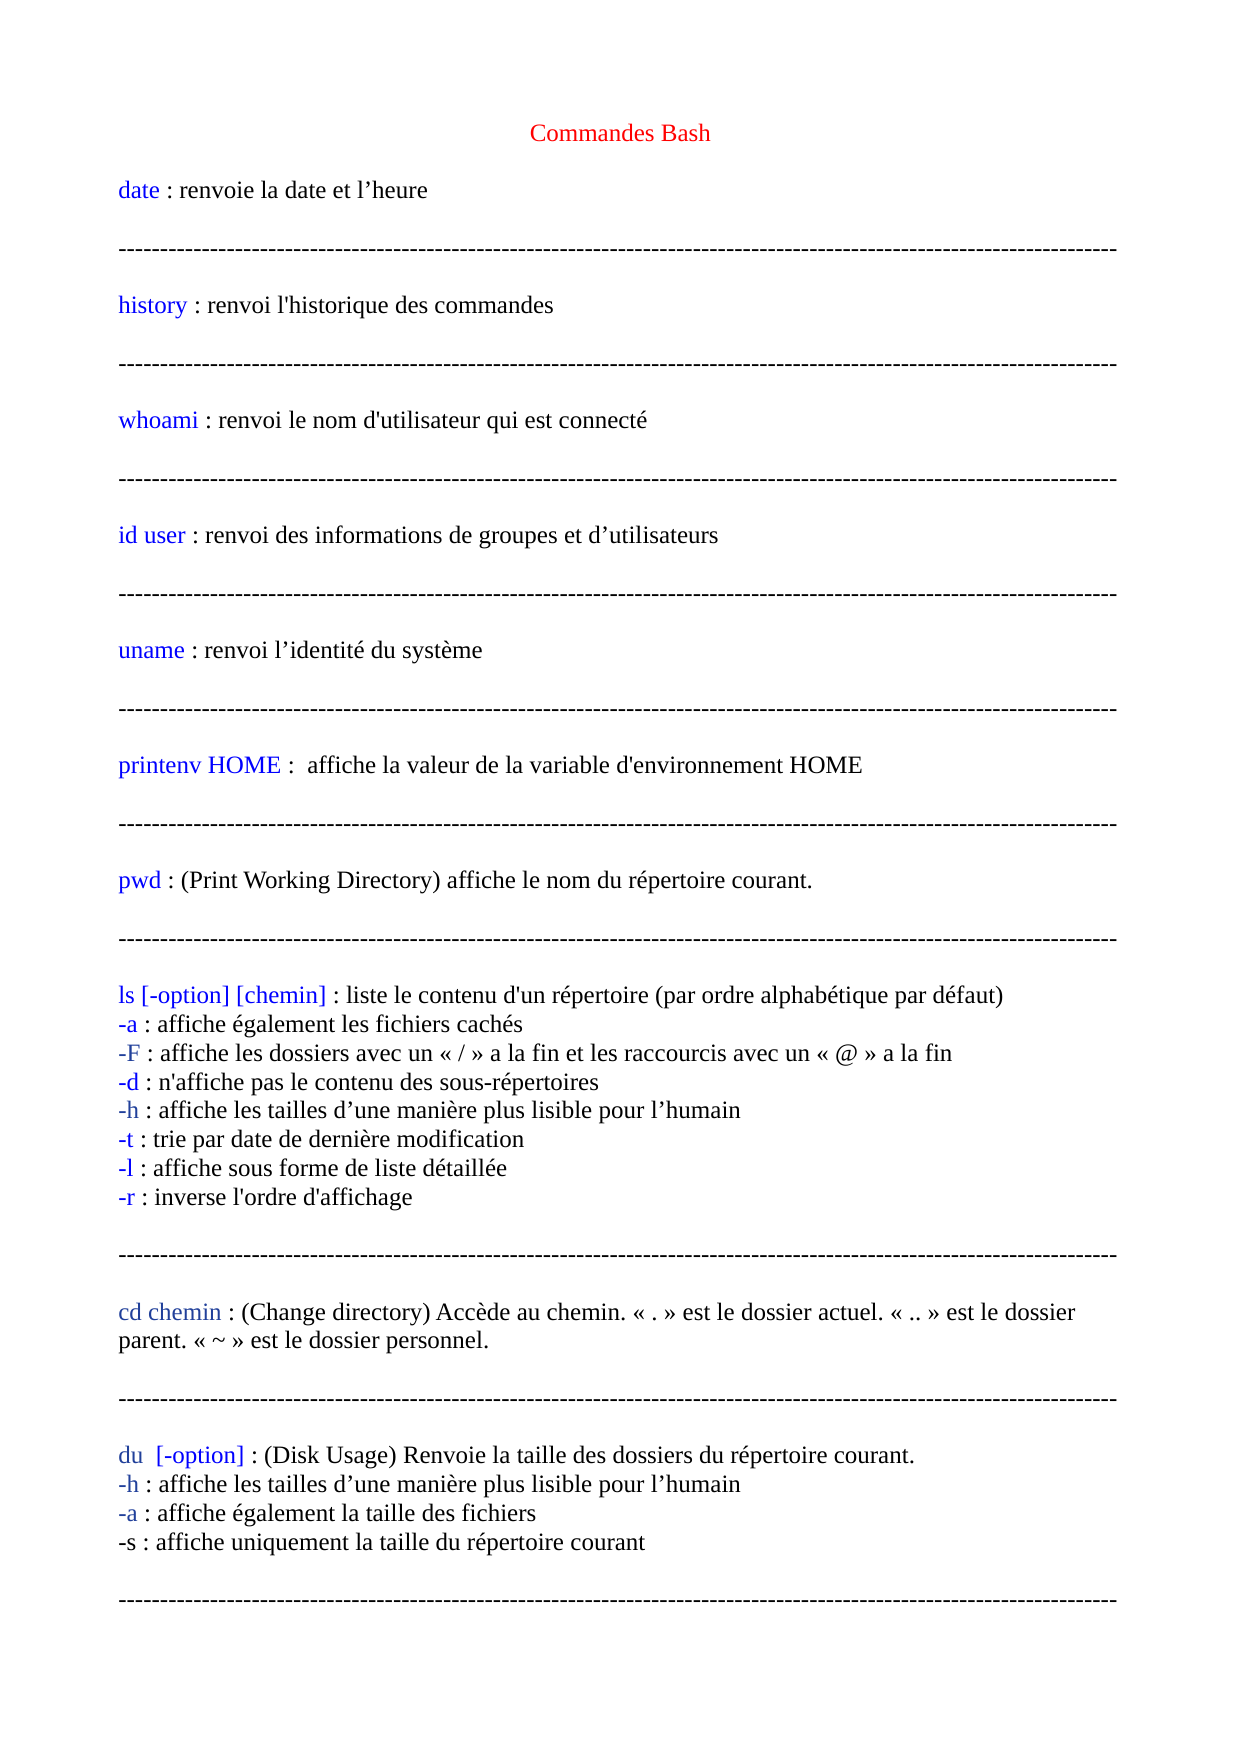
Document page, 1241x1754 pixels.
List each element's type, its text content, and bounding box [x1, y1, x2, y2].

text id user : renvoi des informations de groupes et d’utilisateurs [118, 521, 1122, 549]
text cd chemin : (Change directory) Accède au chemin. « . » est le dossier actuel. « .. » est le dossier parent. « ~ » est le dossier personnel. [118, 1297, 1122, 1354]
text -l : affiche sous forme de liste détaillée [118, 1153, 1122, 1182]
text ------------------------------------------------------------------------------------------------------------------------ [118, 1383, 1122, 1412]
text ------------------------------------------------------------------------------------------------------------------------ [118, 578, 1122, 607]
text Commandes Bash [118, 118, 1122, 147]
text history : renvoi l'historique des commandes [118, 291, 1122, 319]
text ------------------------------------------------------------------------------------------------------------------------ [118, 1584, 1122, 1613]
text -h : affiche les tailles d’une manière plus lisible pour l’humain [118, 1096, 1122, 1124]
text printenv HOME : affiche la valeur de la variable d'environnement HOME [118, 751, 1122, 779]
text ------------------------------------------------------------------------------------------------------------------------ [118, 808, 1122, 837]
text ls [-option] [chemin] : liste le contenu d'un répertoire (par ordre alphabétique par défaut) [118, 981, 1122, 1009]
text whoami : renvoi le nom d'utilisateur qui est connecté [118, 406, 1122, 434]
text ------------------------------------------------------------------------------------------------------------------------ [118, 463, 1122, 492]
text ------------------------------------------------------------------------------------------------------------------------ [118, 693, 1122, 722]
text ------------------------------------------------------------------------------------------------------------------------ [118, 348, 1122, 377]
text du [-option] : (Disk Usage) Renvoie la taille des dossiers du répertoire courant. [118, 1441, 1122, 1469]
text ------------------------------------------------------------------------------------------------------------------------ [118, 923, 1122, 952]
text -d : n'affiche pas le contenu des sous-répertoires [118, 1067, 1122, 1096]
text -r : inverse l'ordre d'affichage [118, 1182, 1122, 1211]
text -s : affiche uniquement la taille du répertoire courant [118, 1527, 1122, 1556]
text -a : affiche également les fichiers cachés [118, 1009, 1122, 1038]
text -h : affiche les tailles d’une manière plus lisible pour l’humain [118, 1469, 1122, 1498]
text -a : affiche également la taille des fichiers [118, 1498, 1122, 1527]
text uname : renvoi l’identité du système [118, 636, 1122, 664]
text -t : trie par date de dernière modification [118, 1124, 1122, 1153]
text ------------------------------------------------------------------------------------------------------------------------ [118, 233, 1122, 262]
text date : renvoie la date et l’heure [118, 176, 1122, 204]
text pwd : (Print Working Directory) affiche le nom du répertoire courant. [118, 866, 1122, 894]
text -F : affiche les dossiers avec un « / » a la fin et les raccourcis avec un « @ » a la fin [118, 1038, 1122, 1067]
text ------------------------------------------------------------------------------------------------------------------------ [118, 1239, 1122, 1268]
